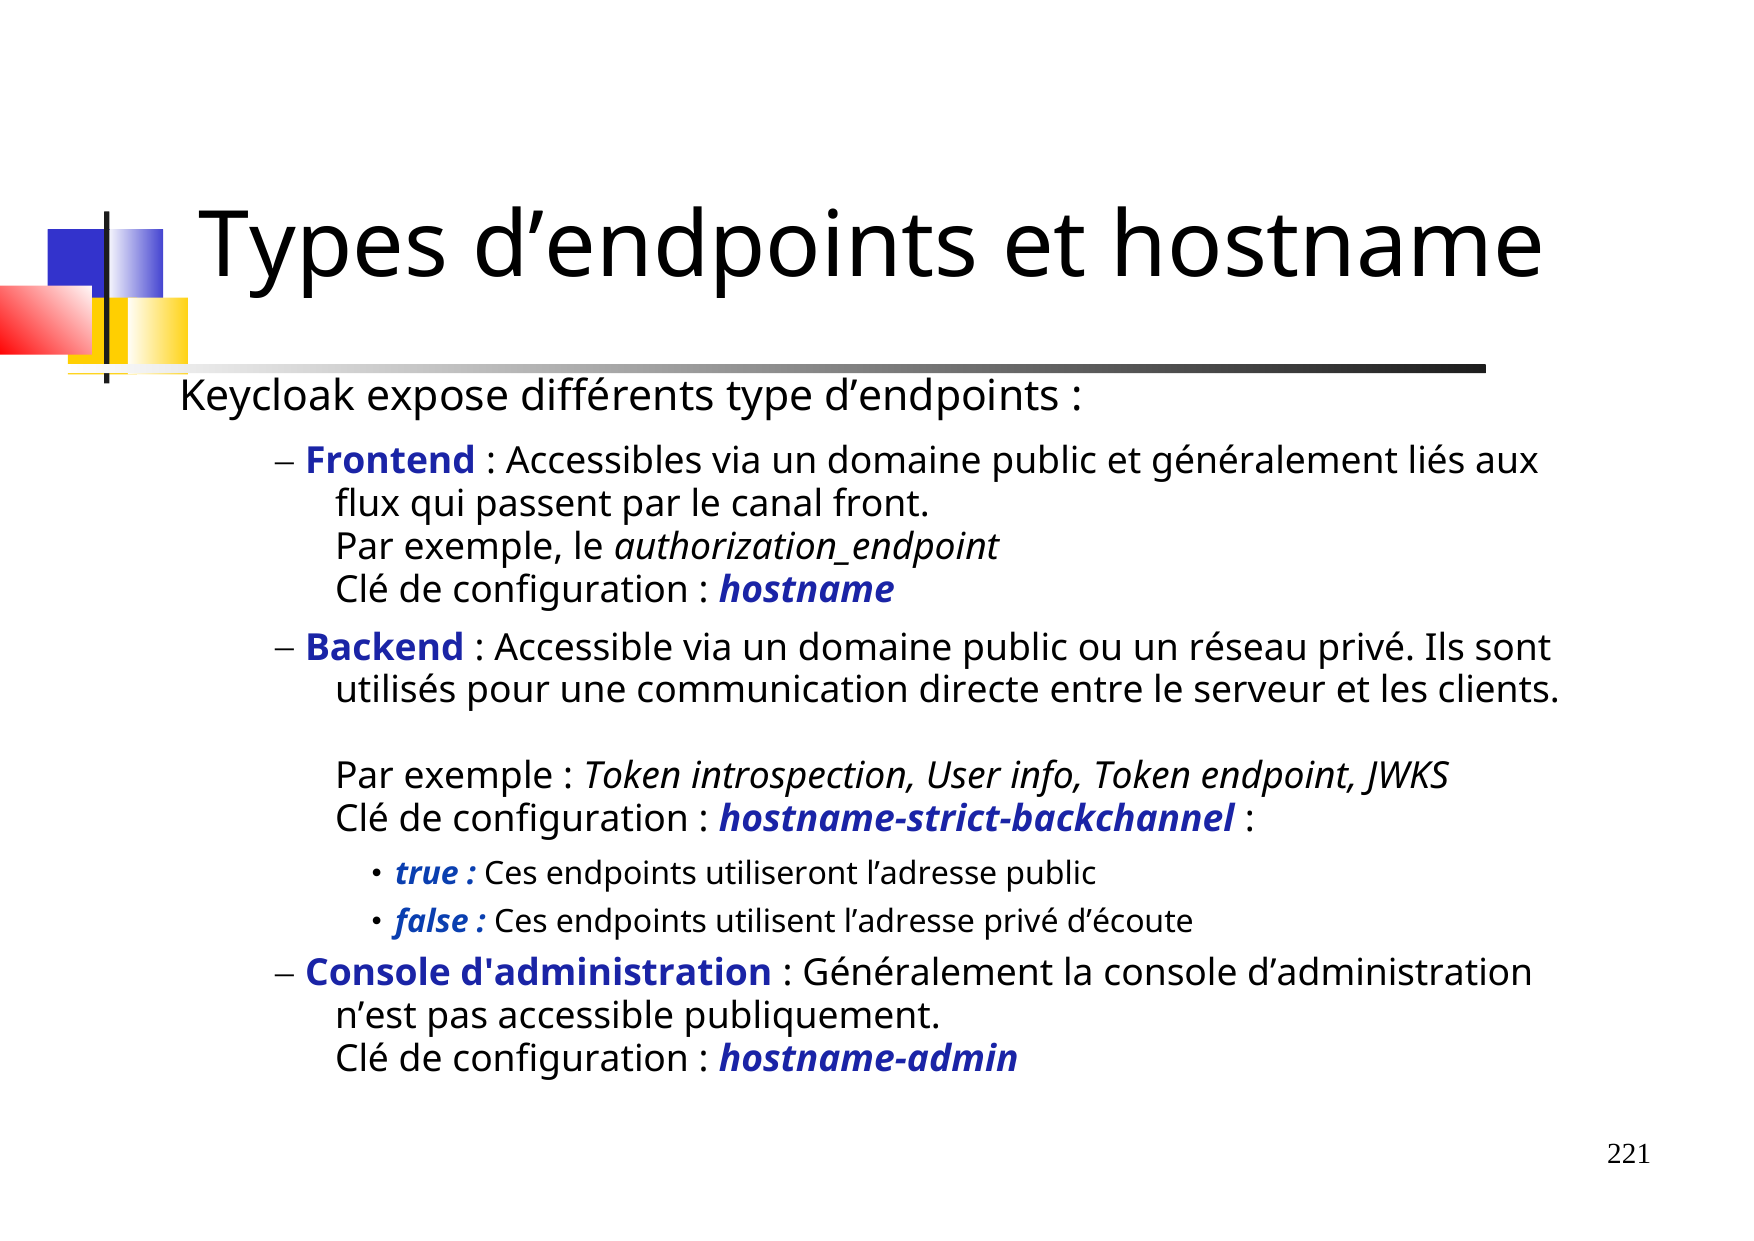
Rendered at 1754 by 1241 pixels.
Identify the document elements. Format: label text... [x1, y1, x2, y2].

list Keycloak expose différents type d’endpoints : Frontend : Accessibles via un domaine public et généralement liés aux flux qui passent par le canal front. Par exemple, le authorization_endpoint Clé de configuration : hostname Backend : Accessible via un domaine public ou un réseau privé. Ils sont utilisés pour une communication directe entre le serveur et les clients. Par exemple : Token introspection, User info, Token endpoint, JWKS Clé de configuration : hostname-strict-backchannel : true : Ces endpoints utiliseront l’adresse public false : Ces endpoints utilisent l’adresse privé d’écoute Console d'administration : Généralement la console d’administration n’est pas accessible publiquement. Clé de configuration : hostname-admin [179, 371, 1567, 1091]
title Types d’endpoints et hostname [179, 139, 1567, 351]
